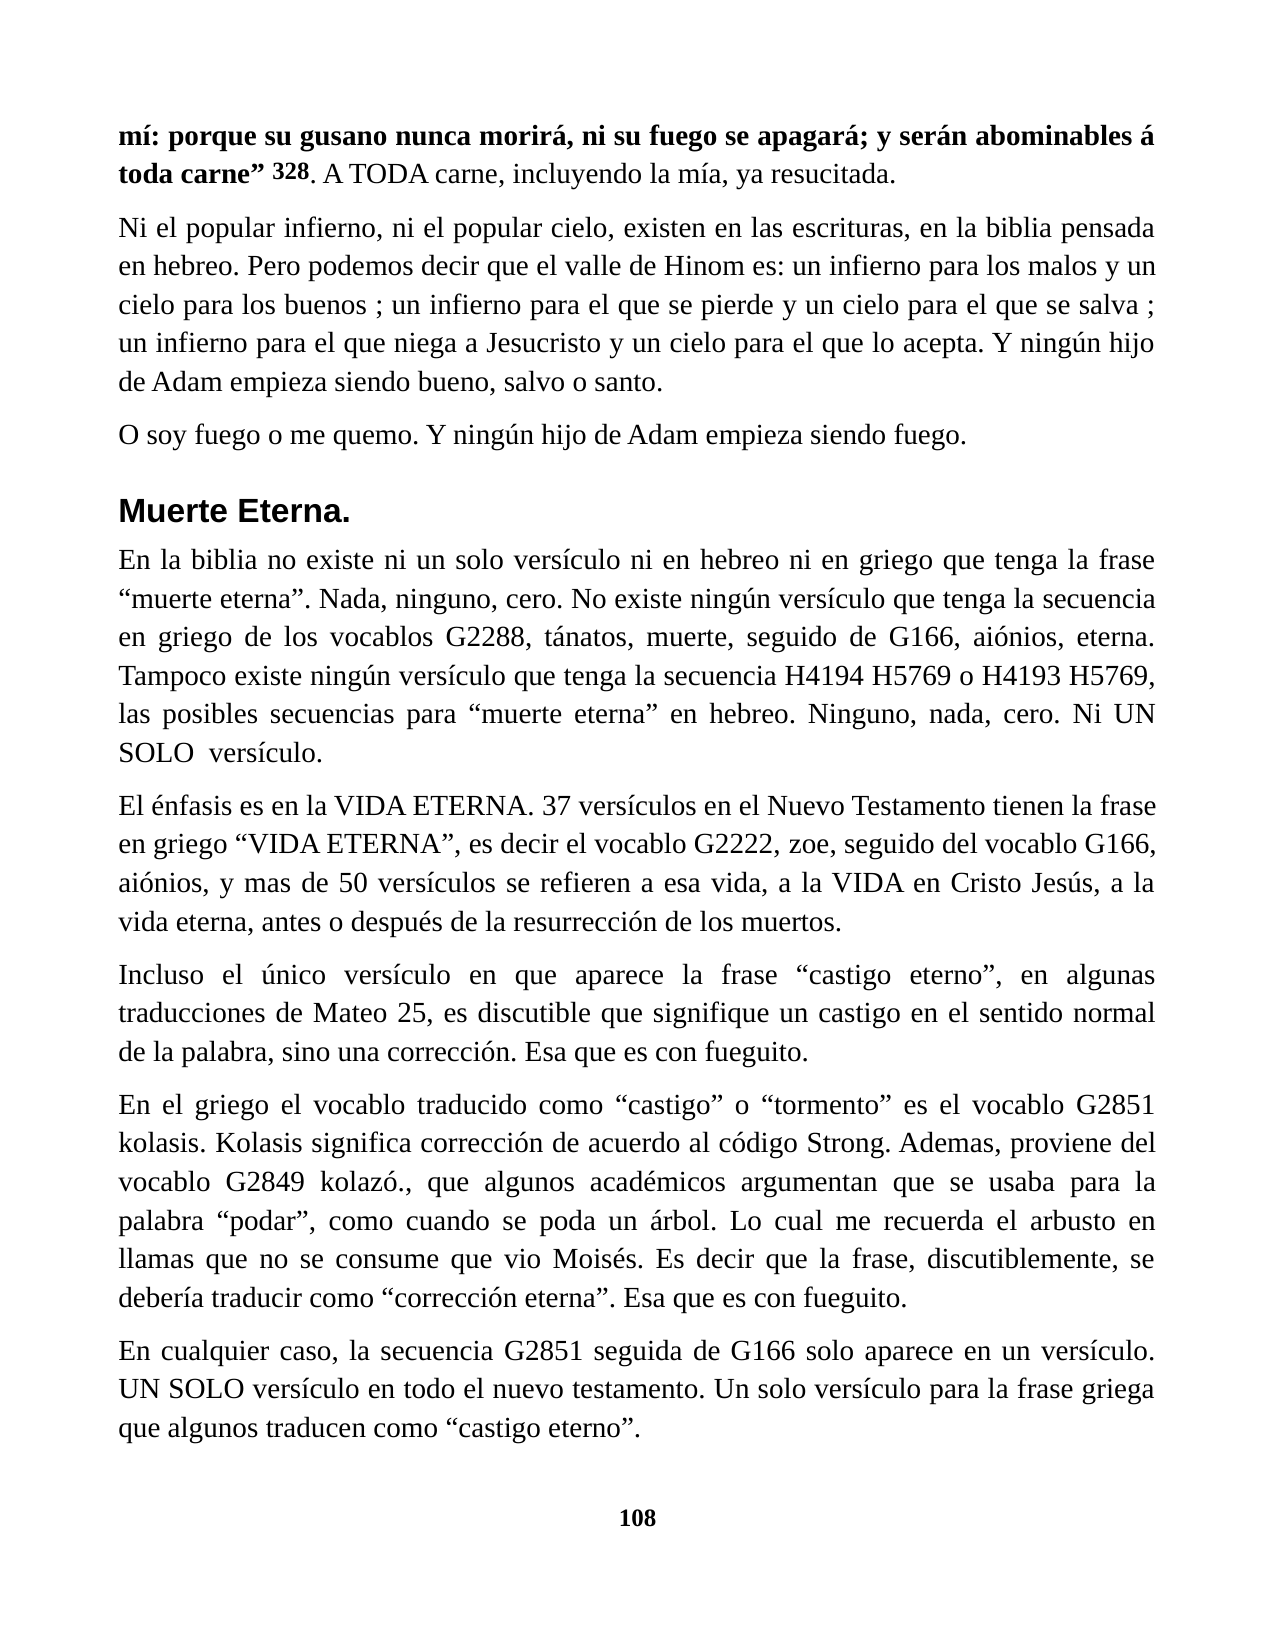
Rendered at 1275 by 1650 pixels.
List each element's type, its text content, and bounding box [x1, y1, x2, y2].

text En la biblia no existe ni un solo versículo ni en hebreo ni en griego que tenga la frase “muerte eterna”. Nada, ninguno, cero. No existe ningún versículo que tenga la secuencia en griego de los vocablos G2288, tánatos, muerte, seguido de G166, aiónios, eterna. Tampoco existe ningún versículo que tenga la secuencia H4194 H5769 o H4193 H5769, las posibles secuencias para “muerte eterna” en hebreo. Ninguno, nada, cero. Ni UN SOLO versículo. [118, 542, 1157, 768]
text En el griego el vocablo traducido como “castigo” o “tormento” es el vocablo G2851 kolasis. Kolasis significa corrección de acuerdo al código Strong. Ademas, proviene del vocablo G2849 kolazó., que algunos académicos argumentan que se usaba para la palabra “podar”, como cuando se poda un árbol. Lo cual me recuerda el arbusto en llamas que no se consume que vio Moisés. Es decir que la frase, discutiblemente, se debería traducir como “corrección eterna”. Esa que es con fueguito. [118, 1087, 1157, 1313]
text Ni el popular infierno, ni el popular cielo, existen en las escrituras, en la biblia pensada en hebreo. Pero podemos decir que el valle de Hinom es: un infierno para los malos y un cielo para los buenos ; un infierno para el que se pierde y un cielo para el que se salva ; un infierno para el que niega a Jesucristo y un cielo para el que lo acepta. Y ningún hijo de Adam empieza siendo bueno, salvo o santo. [118, 210, 1157, 397]
text O soy fuego o me quemo. Y ningún hijo de Adam empieza siendo fuego. [118, 417, 1157, 451]
text En cualquier caso, la secuencia G2851 seguida de G166 solo aparece en un versículo. UN SOLO versículo en todo el nuevo testamento. Un solo versículo para la frase griega que algunos traducen como “castigo eterno”. [118, 1333, 1157, 1443]
text mí: porque su gusano nunca morirá, ni su fuego se apagará; y serán abominables á toda carne” . A TODA carne, incluyendo la mía, ya resucitada. [118, 118, 1157, 190]
text Incluso el único versículo en que aparece la frase “castigo eterno”, en algunas traducciones de Mateo 25, es discutible que signifique un castigo en el sentido normal de la palabra, sino una corrección. Esa que es con fueguito. [118, 957, 1157, 1067]
subtitle Muerte Eterna. [118, 491, 1157, 530]
text El énfasis es en la VIDA ETERNA. 37 versículos en el Nuevo Testamento tienen la frase en griego “VIDA ETERNA”, es decir el vocablo G2222, zoe, seguido del vocablo G166, aiónios, y mas de 50 versículos se refieren a esa vida, a la VIDA en Cristo Jesús, a la vida eterna, antes o después de la resurrección de los muertos. [118, 788, 1157, 937]
